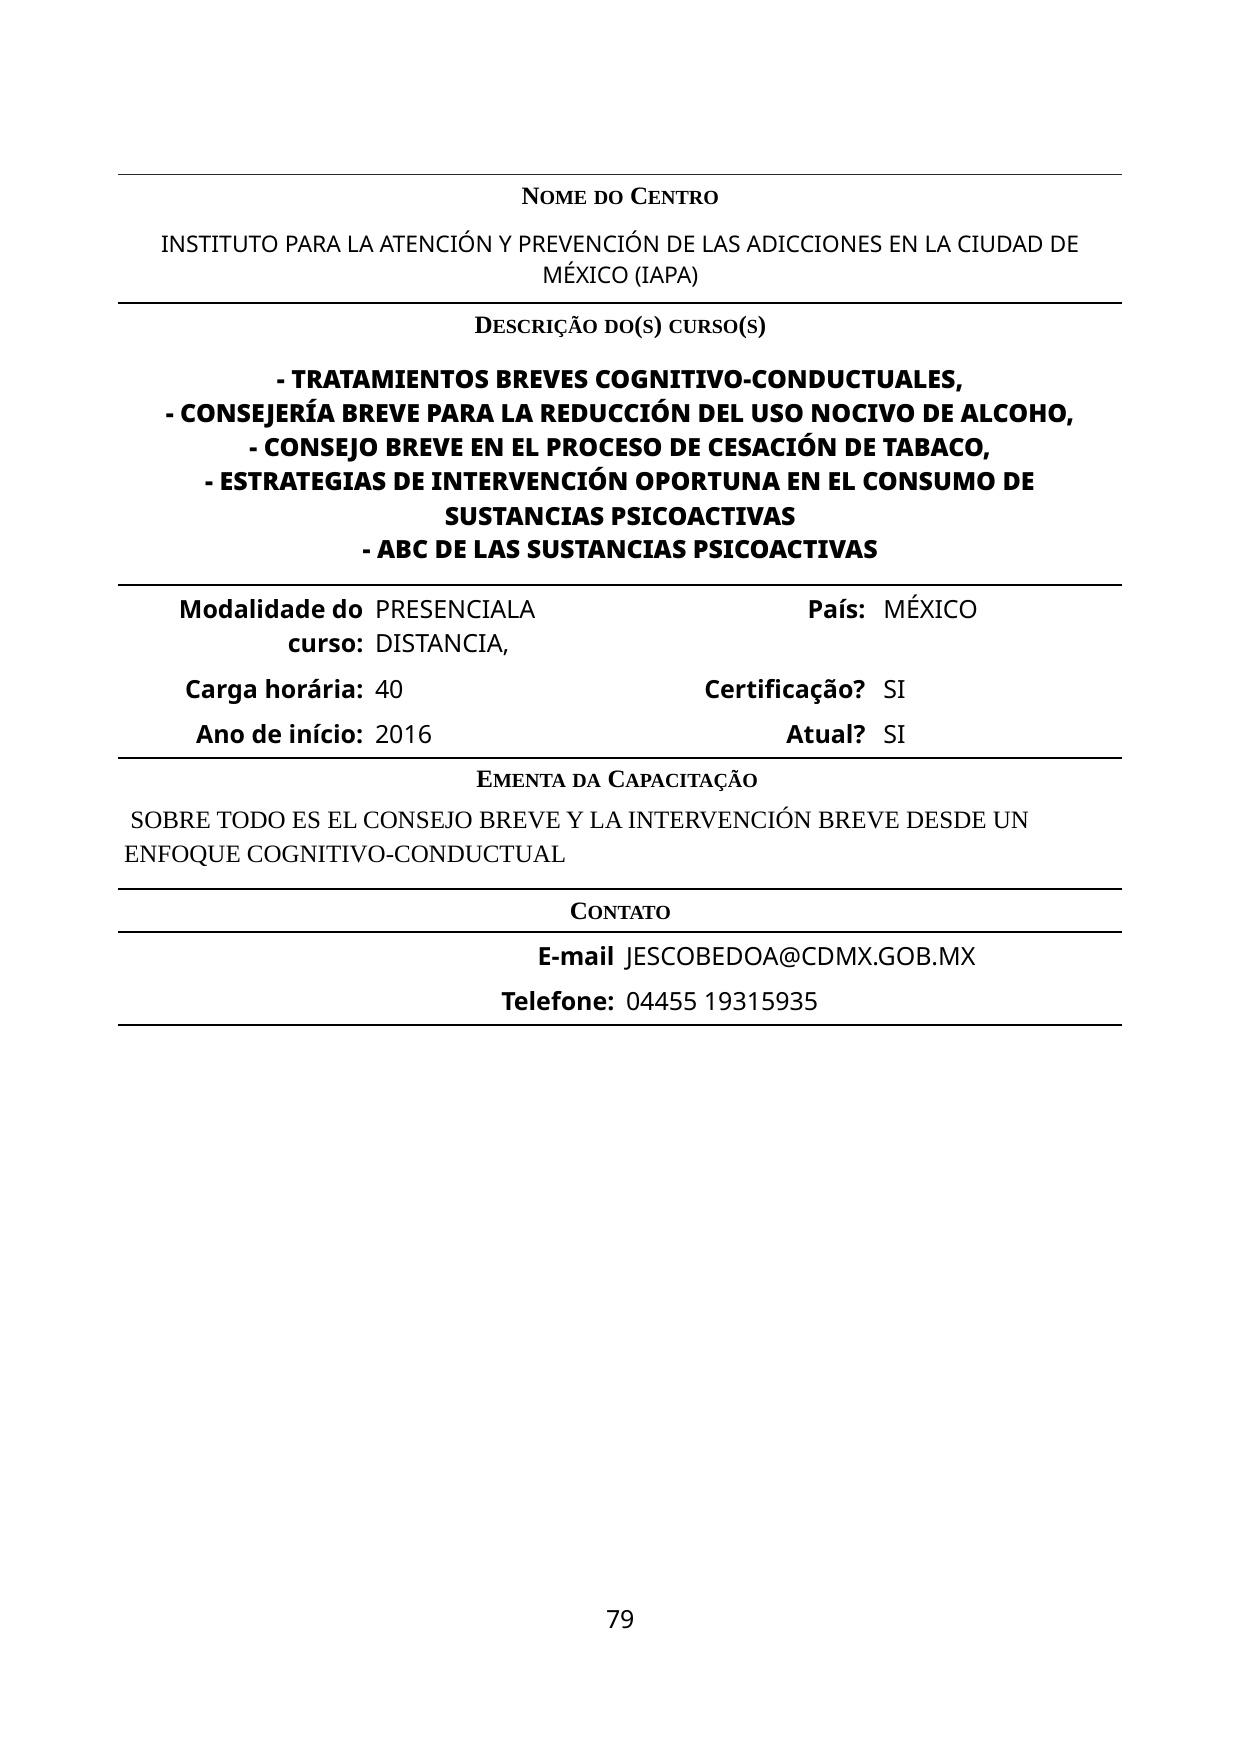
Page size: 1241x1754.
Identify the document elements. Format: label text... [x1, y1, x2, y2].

table_cell INSTITUTO PARA LA ATENCIÓN Y PREVENCIÓN DE LAS ADICCIONES EN LA CIUDAD DE MÉXICO (IAPA) [118, 216, 1122, 302]
table_cell Contato [118, 890, 1122, 931]
table_cell PRESENCIALA DISTANCIA, [369, 586, 620, 666]
table_cell 2016 [369, 711, 620, 757]
table_cell SI [871, 711, 1122, 757]
table_cell Ano de início: [118, 711, 369, 757]
table_cell Carga horária: [118, 666, 369, 711]
table_cell 40 [369, 666, 620, 711]
table_cell Atual? [620, 711, 871, 757]
table_cell Descrição do(s) curso(s) [118, 304, 1122, 344]
table_cell Ementa da Capacitação [118, 759, 1122, 799]
table_cell Telefone: [118, 978, 620, 1024]
table_cell SOBRE TODO ES EL CONSEJO BREVE Y LA INTERVENCIÓN BREVE DESDE UN ENFOQUE COGNITIVO-CONDUCTUAL [118, 799, 1122, 888]
table_cell E-mail [118, 933, 620, 978]
table_cell SI [871, 666, 1122, 711]
table_cell 04455 19315935 [620, 978, 1122, 1024]
table_cell - TRATAMIENTOS BREVES COGNITIVO-CONDUCTUALES, - CONSEJERÍA BREVE PARA LA REDUCCIÓN DEL USO NOCIVO DE ALCOHO, - CONSEJO BREVE EN EL PROCESO DE CESACIÓN DE TABACO, - ESTRATEGIAS DE INTERVENCIÓN OPORTUNA EN EL CONSUMO DE SUSTANCIAS PSICOACTIVAS - ABC DE LAS SUSTANCIAS PSICOACTIVAS [118, 344, 1122, 584]
table_header Nome do Centro [118, 176, 1122, 216]
table_cell Modalidade do curso: [118, 586, 369, 666]
table_cell MÉXICO [871, 586, 1122, 666]
table_cell País: [620, 586, 871, 666]
table_cell Certificação? [620, 666, 871, 711]
table_cell JESCOBEDOA@CDMX.GOB.MX [620, 933, 1122, 978]
